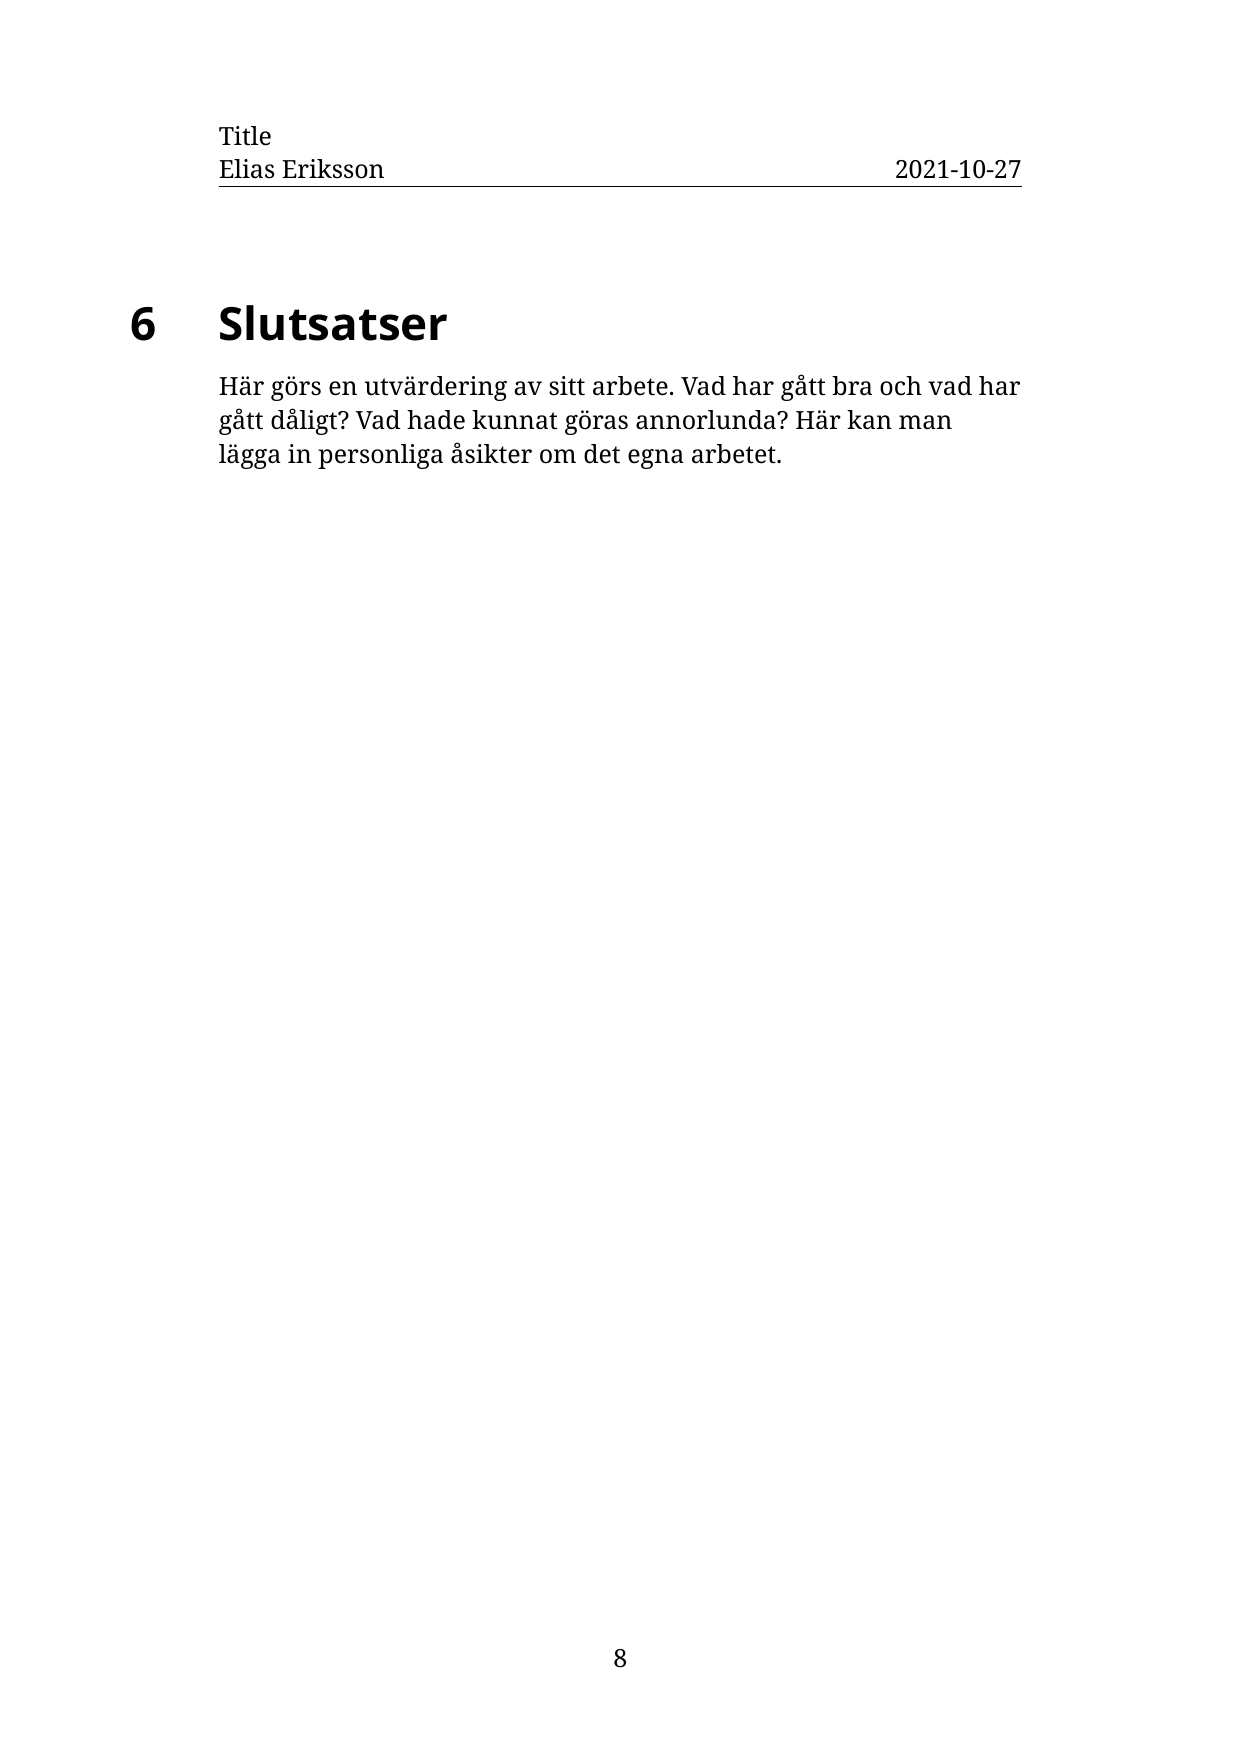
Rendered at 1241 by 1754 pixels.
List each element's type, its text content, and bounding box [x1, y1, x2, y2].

text Här görs en utvärdering av sitt arbete. Vad har gått bra och vad har gått dåligt? Vad hade kunnat göras annorlunda? Här kan man lägga in personliga åsikter om det egna arbetet. [218, 369, 1022, 471]
subtitle Slutsatser [130, 291, 1022, 353]
